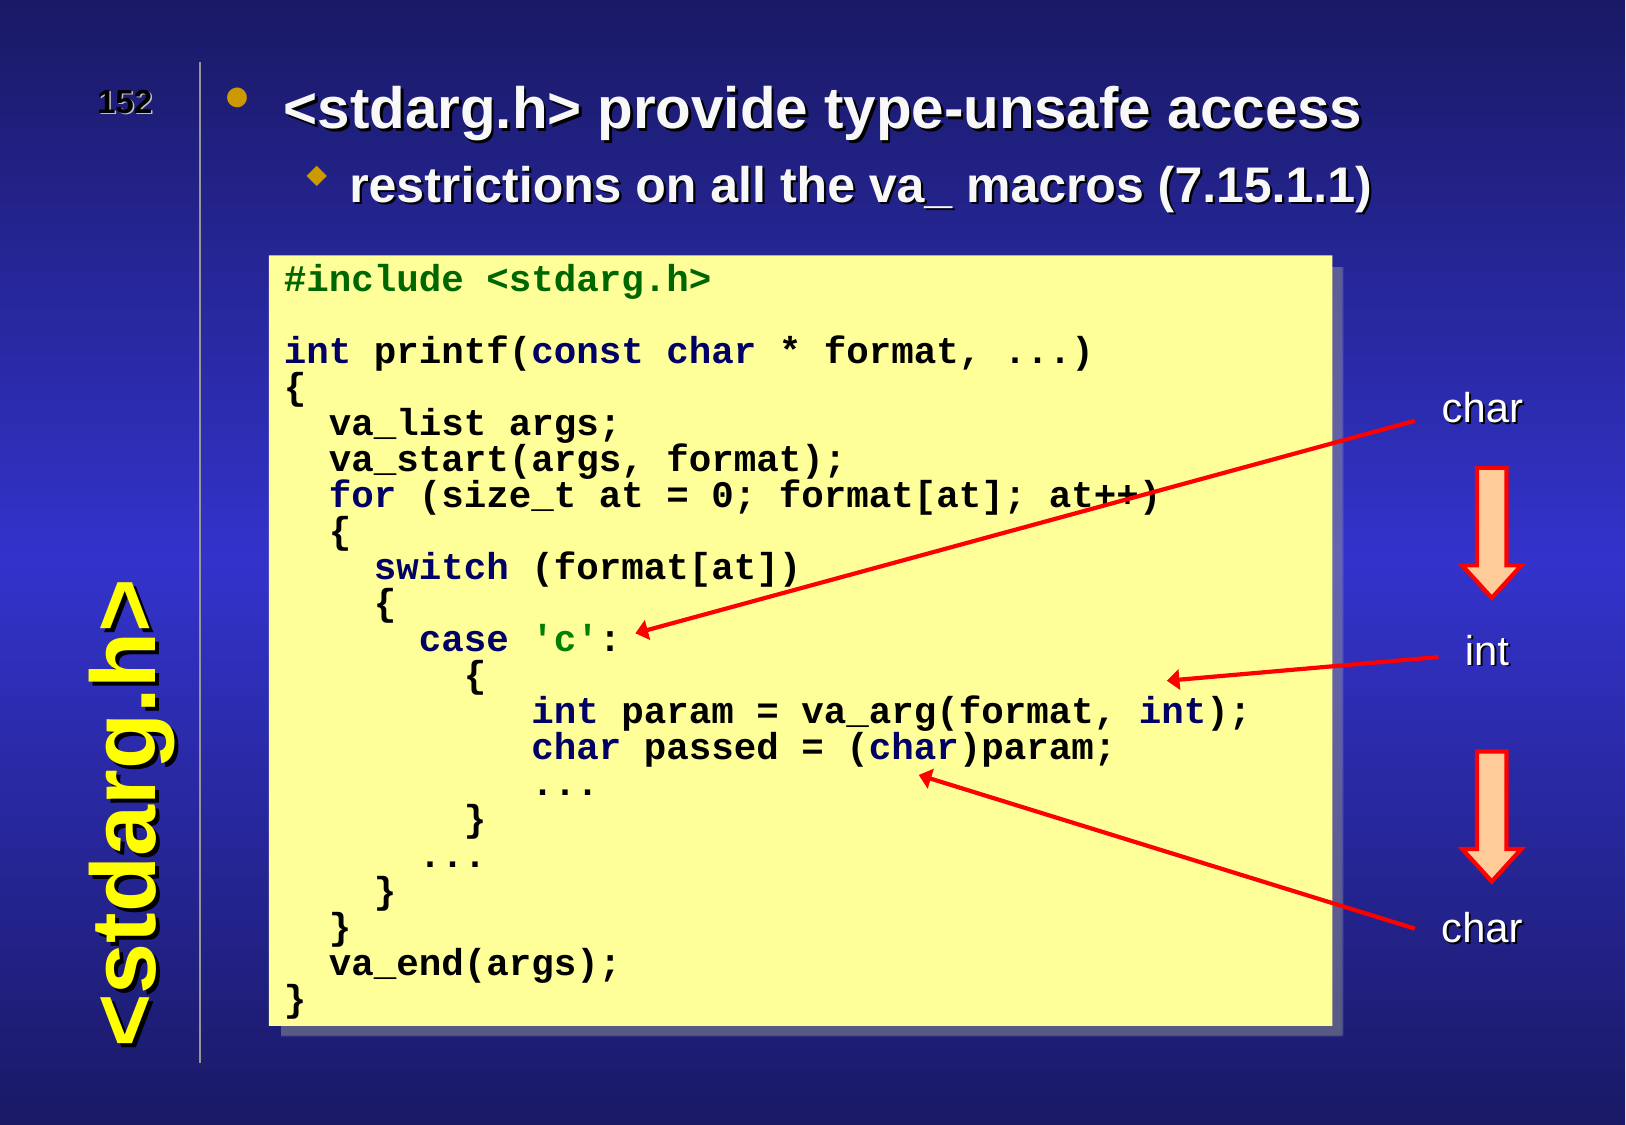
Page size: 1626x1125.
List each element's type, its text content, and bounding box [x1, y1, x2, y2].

text_box int [1450, 615, 1569, 682]
text_box char [1426, 893, 1545, 959]
title [50, 187, 188, 1063]
text_box #include <stdarg.h> int printf(const char * format, ...) { va_list args; va_start(args, format); for (size_t at = 0; format[at]; at++) { switch (format[at]) { case 'c': { int param = va_arg(format, int); char passed = (char)param; ... } ... } } va_end(args); } [268, 255, 1333, 1026]
text_box [1462, 751, 1522, 882]
list <stdarg.h> provide type-unsafe access restrictions on all the va_ macros (7.15.1.1) [212, 62, 1550, 1063]
text_box char [1426, 373, 1546, 439]
text_box [1462, 467, 1522, 598]
